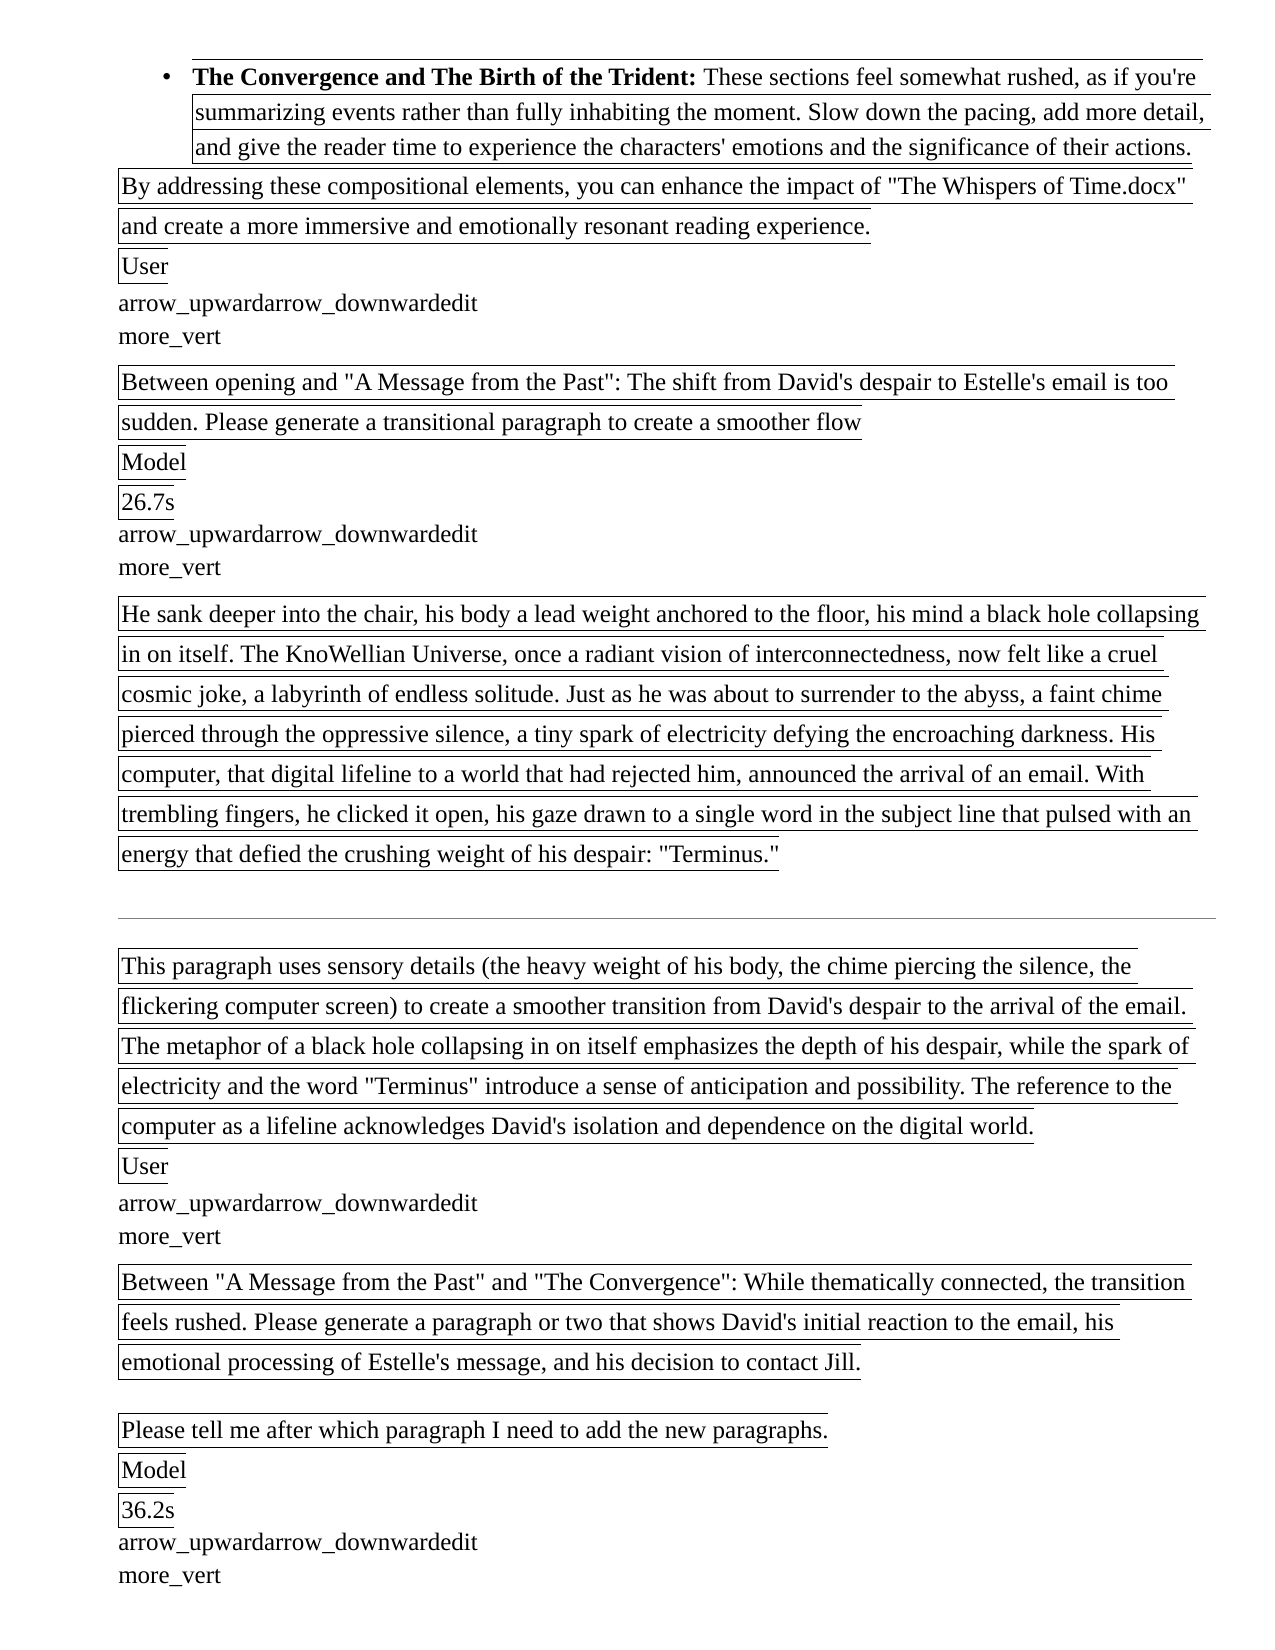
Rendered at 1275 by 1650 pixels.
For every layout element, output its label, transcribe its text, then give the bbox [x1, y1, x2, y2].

text arrow_upwardarrow_downwardedit [118, 1188, 1216, 1217]
text more_vert [118, 1221, 1216, 1250]
list The Convergence and The Birth of the Trident: These sections feel somewhat rushed, as if you're summarizing events rather than fully inhabiting the moment. Slow down the pacing, add more detail, and give the reader time to experience the characters' emotions and the significance of their actions. [162, 59, 1216, 163]
text 36.2s [118, 1492, 1216, 1527]
text This paragraph uses sensory details (the heavy weight of his body, the chime piercing the silence, the flickering computer screen) to create a smoother transition from David's despair to the arrival of the email. The metaphor of a black hole collapsing in on itself emphasizes the depth of his despair, while the spark of electricity and the word "Terminus" introduce a sense of anticipation and possibility. The reference to the computer as a lifeline acknowledges David's isolation and dependence on the digital world. [118, 948, 1216, 1143]
text User [119, 1148, 1216, 1183]
text Between "A Message from the Past" and "The Convergence": While thematically connected, the transition feels rushed. Please generate a paragraph or two that shows David's initial reaction to the email, his emotional processing of Estelle's message, and his decision to contact Jill. [118, 1264, 1216, 1379]
text Model [118, 1452, 1216, 1487]
text arrow_upwardarrow_downwardedit [118, 519, 1216, 548]
text User [119, 248, 1216, 283]
text arrow_upwardarrow_downwardedit [118, 288, 1216, 317]
text more_vert [118, 321, 1216, 350]
text Between opening and "A Message from the Past": The shift from David's despair to Estelle's email is too sudden. Please generate a transitional paragraph to create a smoother flow [118, 364, 1216, 439]
text Please tell me after which paragraph I need to add the new paragraphs. [118, 1412, 1216, 1447]
text arrow_upwardarrow_downwardedit [118, 1527, 1216, 1556]
text 26.7s [118, 484, 1216, 519]
text Model [118, 444, 1216, 479]
text more_vert [118, 552, 1216, 581]
text By addressing these compositional elements, you can enhance the impact of "The Whispers of Time.docx" and create a more immersive and emotionally resonant reading experience. [118, 168, 1216, 243]
text more_vert [118, 1560, 1216, 1589]
text He sank deeper into the chair, his body a lead weight anchored to the floor, his mind a black hole collapsing in on itself. The KnoWellian Universe, once a radiant vision of interconnectedness, now felt like a cruel cosmic joke, a labyrinth of endless solitude. Just as he was about to surrender to the abyss, a faint chime pierced through the oppressive silence, a tiny spark of electricity defying the encroaching darkness. His computer, that digital lifeline to a world that had rejected him, announced the arrival of an email. With trembling fingers, he clicked it open, his gaze drawn to a single word in the subject line that pulsed with an energy that defied the crushing weight of his despair: "Terminus." [118, 596, 1216, 870]
